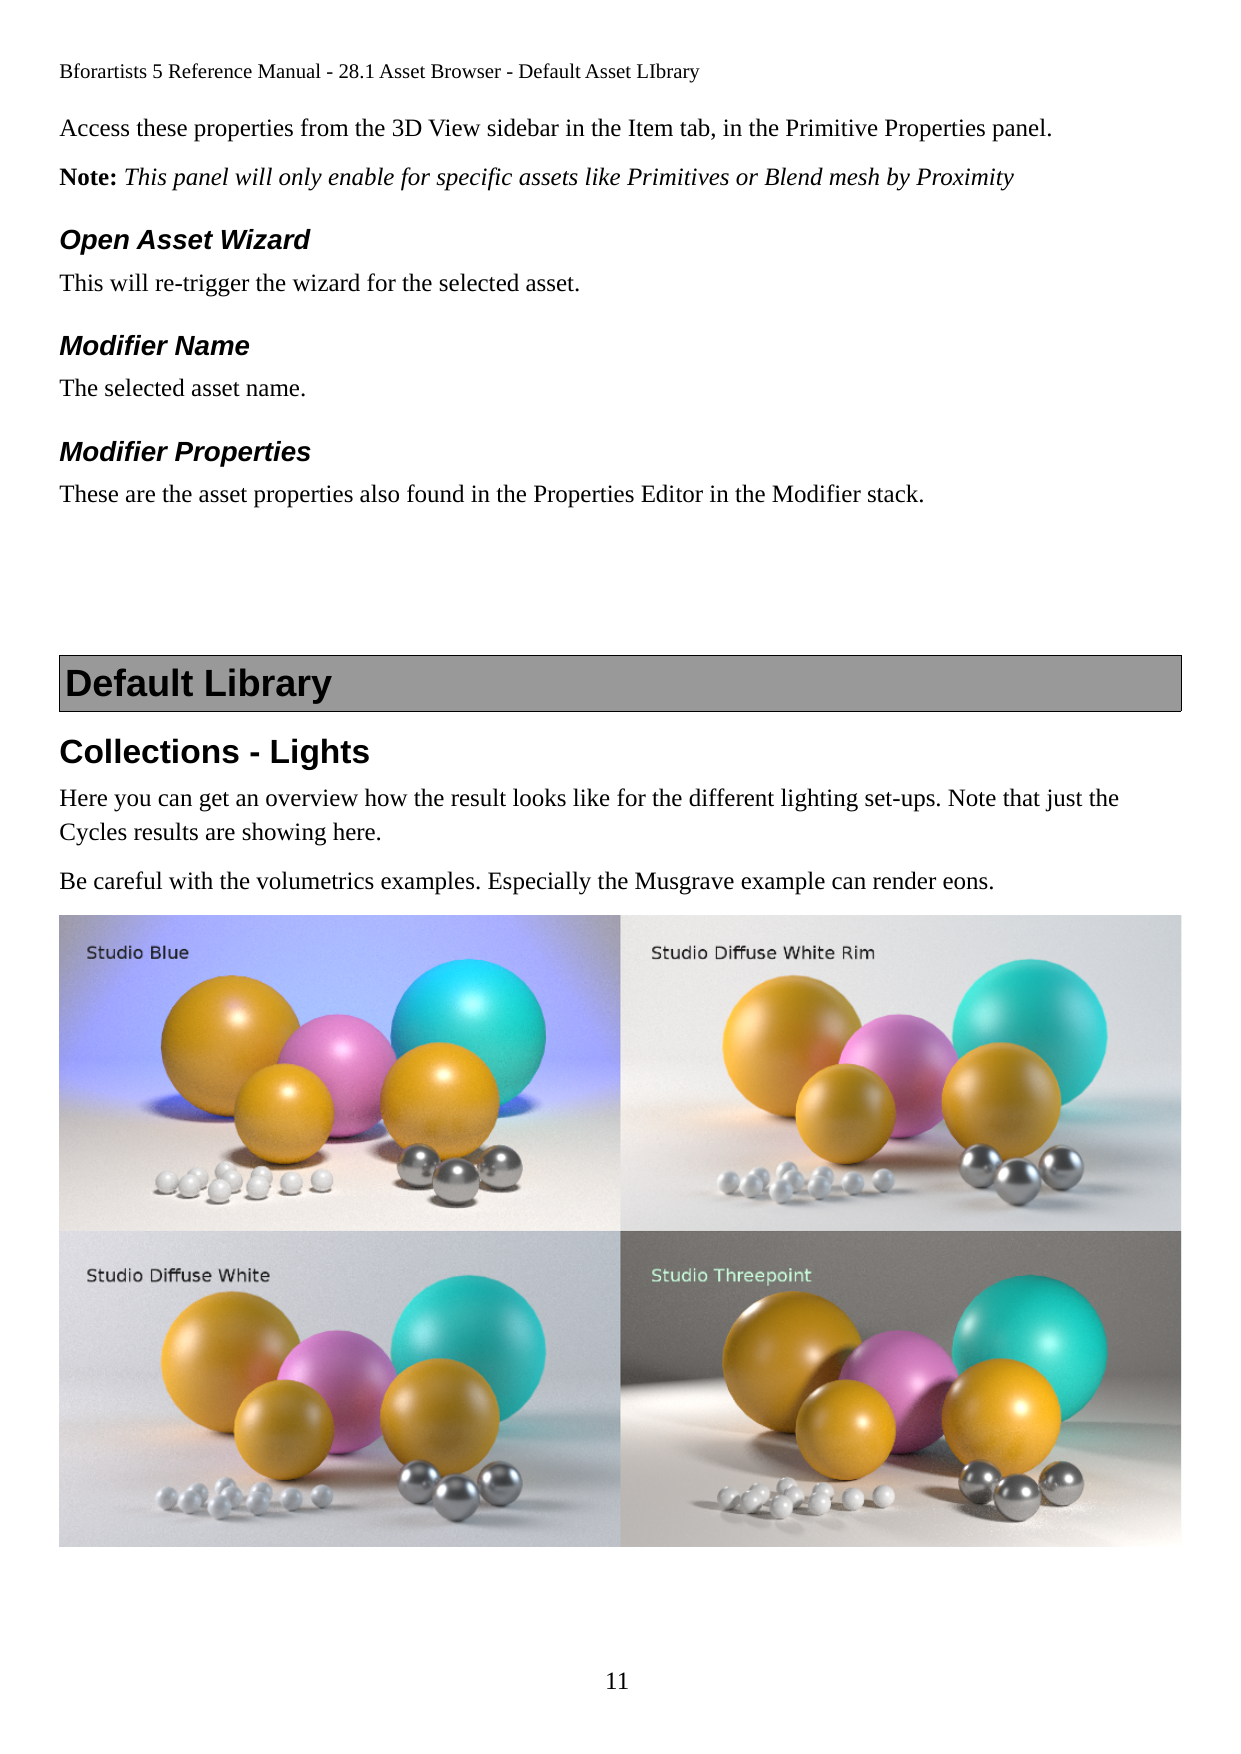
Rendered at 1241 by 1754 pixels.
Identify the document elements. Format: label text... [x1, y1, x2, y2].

text This will re-trigger the wizard for the selected asset. [59, 268, 1181, 296]
subtitle Collections - Lights [59, 732, 1181, 770]
text The selected asset name. [59, 373, 1181, 402]
table_header Default Library [60, 656, 1181, 711]
subtitle Modifier Properties [59, 435, 1181, 467]
text Note: This panel will only enable for specific assets like Primitives or Blend mesh by Proximity [59, 162, 1181, 190]
text These are the asset properties also found in the Properties Editor in the Modifier stack. [59, 479, 1181, 508]
text Be careful with the volumetrics examples. Especially the Musgrave example can render eons. [59, 866, 1181, 895]
text Access these properties from the 3D View sidebar in the Item tab, in the Primitive Properties panel. [59, 113, 1181, 141]
text Here you can get an overview how the result looks like for the different lighting set-ups. Note that just the Cycles results are showing here. [59, 783, 1181, 846]
subtitle Modifier Name [59, 329, 1181, 361]
picture [59, 915, 1182, 1547]
subtitle Open Asset Wizard [59, 223, 1181, 255]
